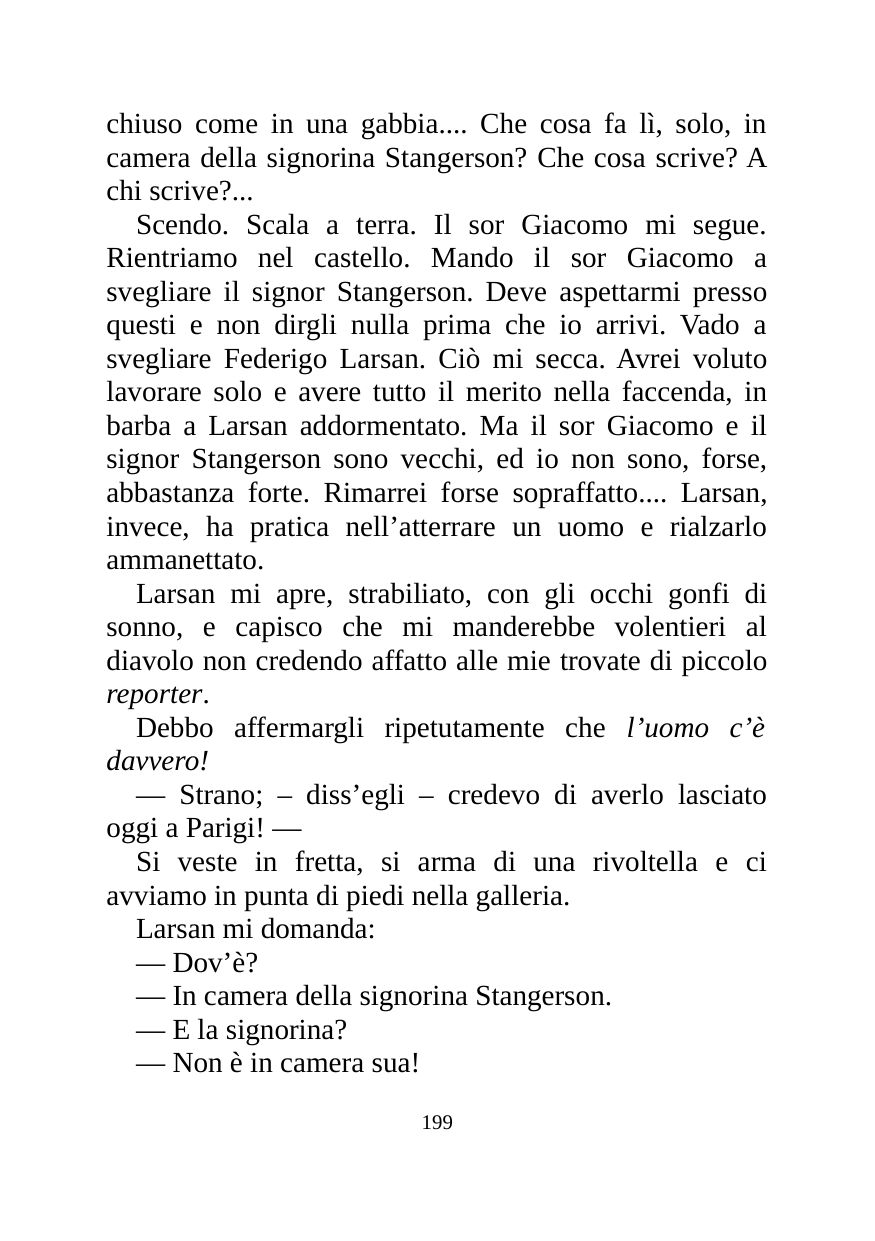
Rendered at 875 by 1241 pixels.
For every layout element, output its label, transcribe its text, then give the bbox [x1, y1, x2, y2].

text — Dov’è? [106, 945, 768, 978]
text Larsan mi domanda: [106, 911, 768, 945]
text Larsan mi apre, strabiliato, con gli occhi gonfi di sonno, e capisco che mi manderebbe volentieri al diavolo non credendo affatto alle mie trovate di piccolo reporter. [106, 576, 768, 710]
text — In camera della signorina Stangerson. [106, 978, 768, 1012]
text — Strano; – diss’egli – credevo di averlo lasciato oggi a Parigi! — [106, 777, 768, 844]
text — E la signorina? [106, 1012, 768, 1045]
text Debbo affermargli ripetutamente che l’uomo c’è davvero! [106, 710, 768, 777]
text chiuso come in una gabbia.... Che cosa fa lì, solo, in camera della signorina Stangerson? Che cosa scrive? A chi scrive?... [106, 106, 768, 207]
text — Non è in camera sua! [106, 1045, 768, 1079]
text Scendo. Scala a terra. Il sor Giacomo mi segue. Rientriamo nel castello. Mando il sor Giacomo a svegliare il signor Stangerson. Deve aspettarmi presso questi e non dirgli nulla prima che io arrivi. Vado a svegliare Federigo Larsan. Ciò mi secca. Avrei voluto lavorare solo e avere tutto il merito nella faccenda, in barba a Larsan addormentato. Ma il sor Giacomo e il signor Stangerson sono vecchi, ed io non sono, forse, abbastanza forte. Rimarrei forse sopraffatto.... Larsan, invece, ha pratica nell’atterrare un uomo e rialzarlo ammanettato. [106, 207, 768, 576]
text Si veste in fretta, si arma di una rivoltella e ci avviamo in punta di piedi nella galleria. [106, 844, 768, 911]
